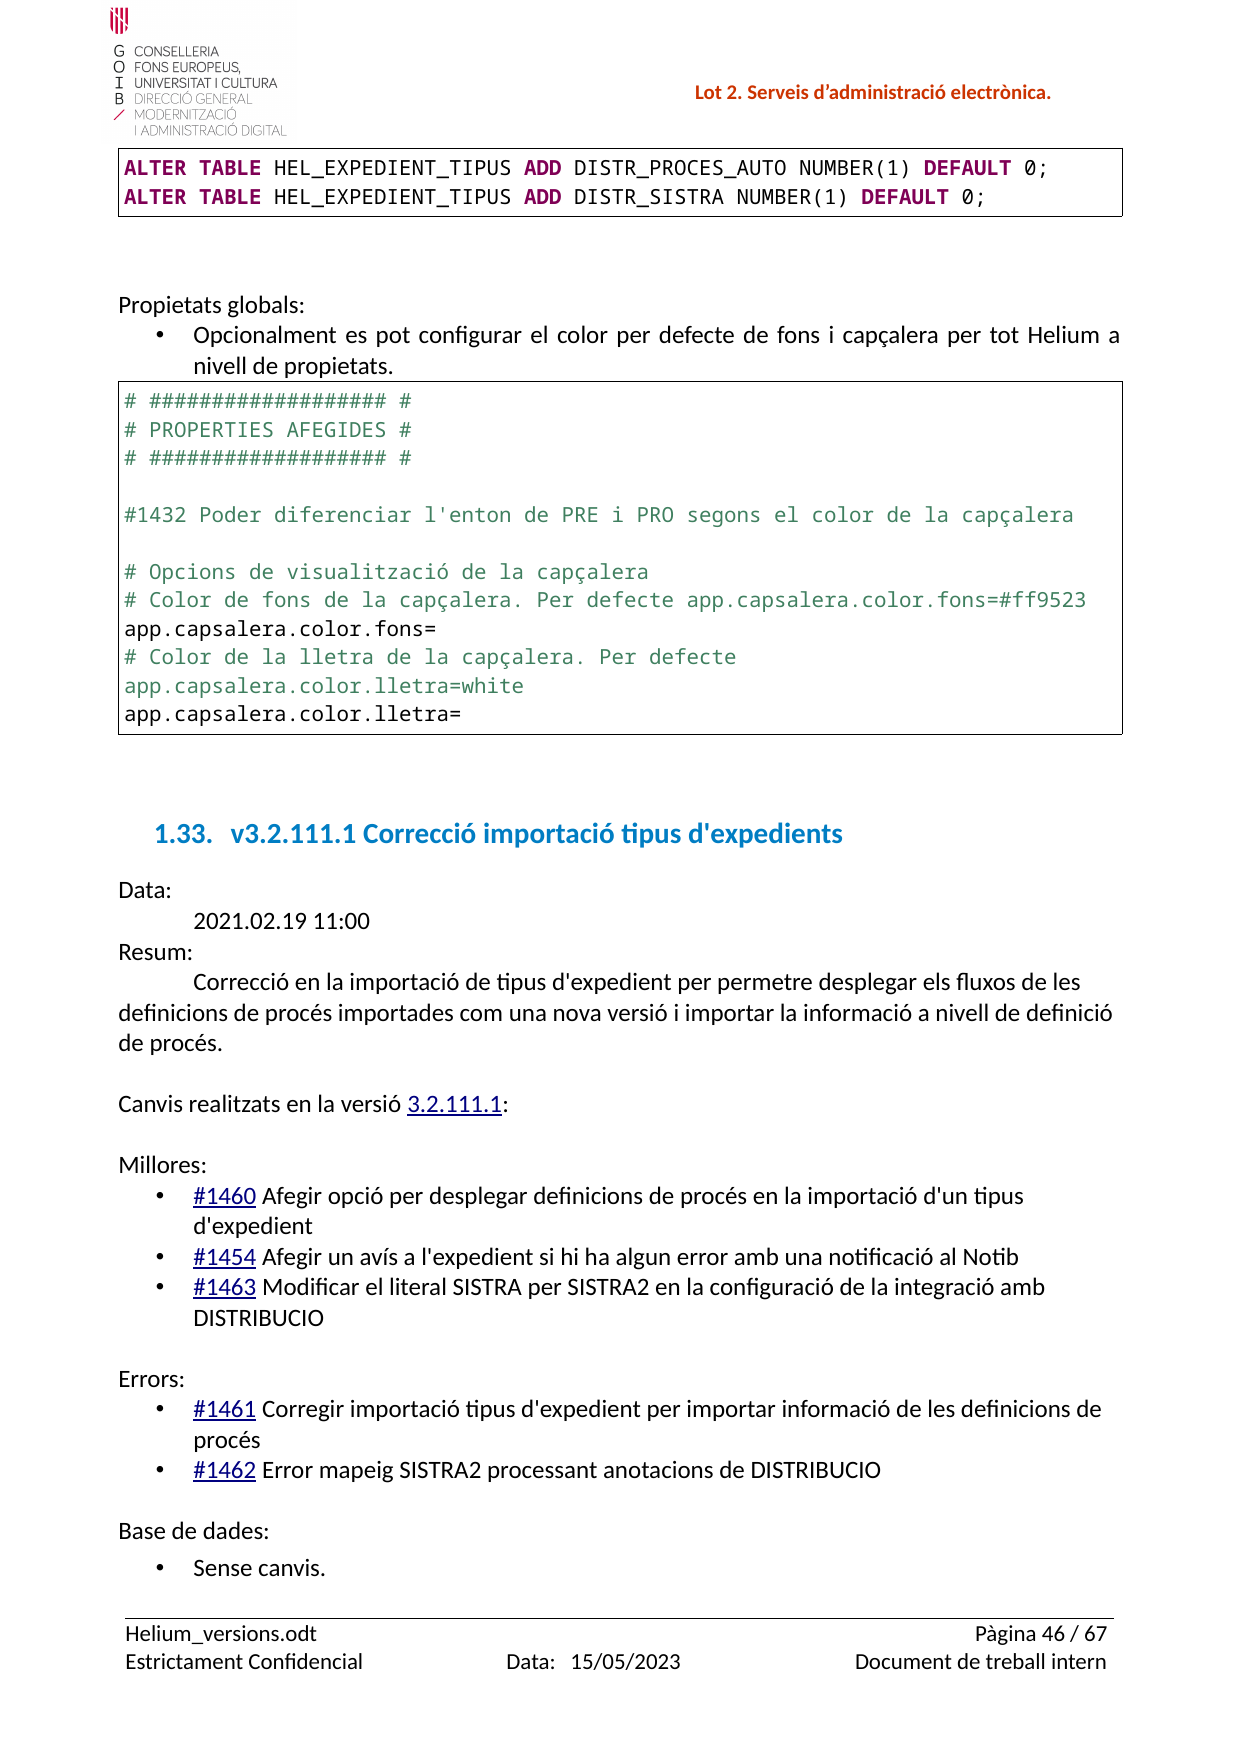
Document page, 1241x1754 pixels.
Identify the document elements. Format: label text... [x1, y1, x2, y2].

list #1462 Error mapeig SISTRA2 processant anotacions de DISTRIBUCIO [156, 1454, 1122, 1485]
table_header ALTER TABLE HEL_EXPEDIENT_TIPUS ADD DISTR_PROCES_AUTO NUMBER(1) DEFAULT 0; ALTER TABLE HEL_EXPEDIENT_TIPUS ADD DISTR_SISTRA NUMBER(1) DEFAULT 0; [119, 149, 1122, 216]
list Opcionalment es pot configurar el color per defecte de fons i capçalera per tot Helium a nivell de propietats. [156, 320, 1122, 381]
list #1454 Afegir un avís a l'expedient si hi ha algun error amb una notificació al Notib [156, 1241, 1122, 1271]
text Millores: [118, 1149, 1122, 1180]
list #1460 Afegir opció per desplegar definicions de procés en la importació d'un tipus d'expedient [156, 1180, 1122, 1241]
text 2021.02.19 11:00 [118, 905, 1122, 936]
text Errors: [118, 1363, 1122, 1393]
text Data: [118, 874, 1122, 905]
table_header # ################### # # PROPERTIES AFEGIDES # # ################### # #1432 Poder diferenciar l'enton de PRE i PRO segons el color de la capçalera # Opcions de visualització de la capçalera # Color de fons de la capçalera. Per defecte app.capsalera.color.fons=#ff9523 app.capsalera.color.fons= # Color de la lletra de la capçalera. Per defecte app.capsalera.color.lletra=white app.capsalera.color.lletra= [119, 382, 1122, 733]
text Correcció en la importació de tipus d'expedient per permetre desplegar els fluxos de les definicions de procés importades com una nova versió i importar la informació a nivell de definició de procés. [118, 966, 1122, 1058]
text Canvis realitzats en la versió 3.2.111.1: [118, 1088, 1122, 1119]
subtitle v3.2.111.1 Correcció importació tipus d'expedients [153, 815, 1122, 851]
picture [100, 0, 297, 144]
list Sense canvis. [156, 1552, 1122, 1582]
list #1463 Modificar el literal SISTRA per SISTRA2 en la configuració de la integració amb DISTRIBUCIO [156, 1271, 1122, 1332]
text Base de dades: [118, 1516, 1122, 1546]
list #1461 Corregir importació tipus d'expedient per importar informació de les definicions de procés [156, 1393, 1122, 1454]
text Resum: [118, 936, 1122, 966]
text Propietats globals: [118, 289, 1122, 320]
